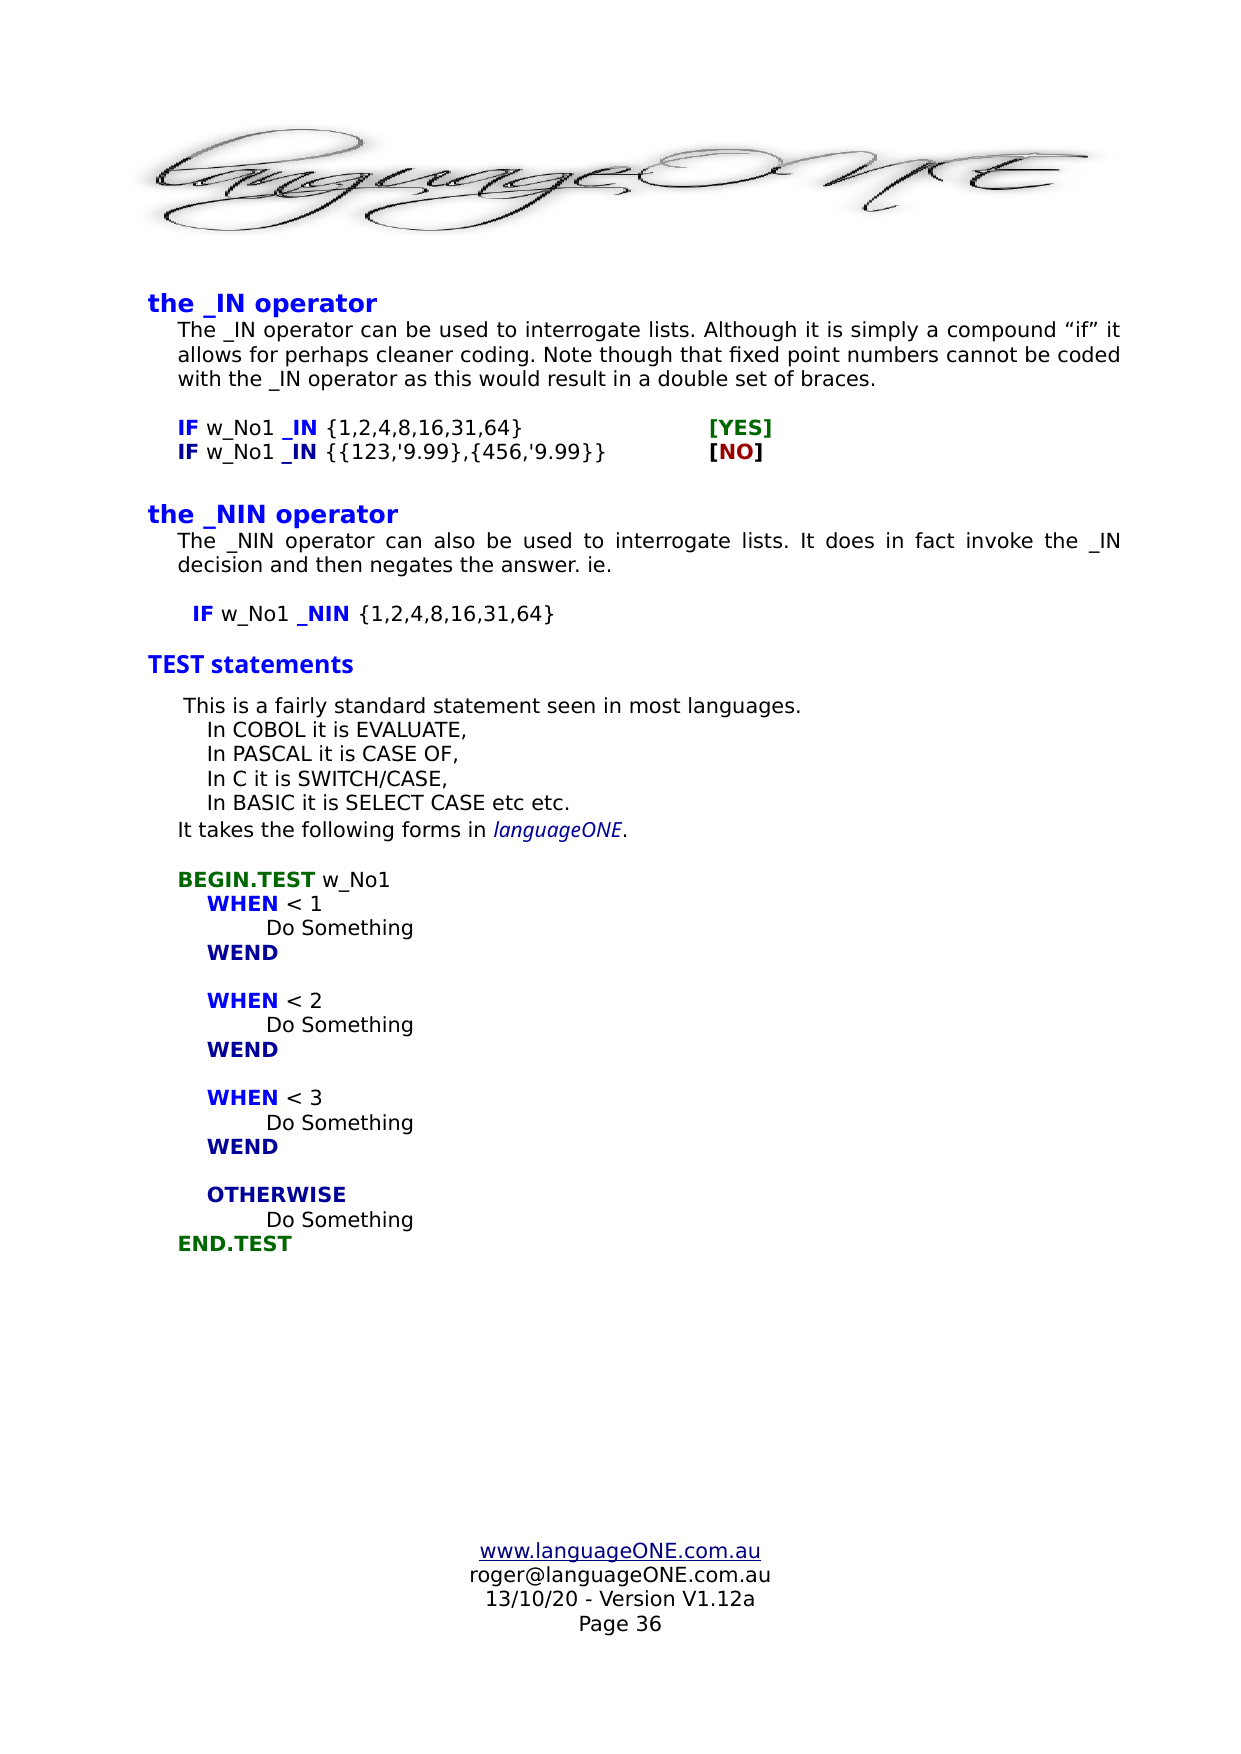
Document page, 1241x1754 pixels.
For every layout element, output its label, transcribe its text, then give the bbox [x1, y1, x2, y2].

text WHEN < 1 [207, 892, 1122, 916]
text Do Something [207, 1111, 1122, 1135]
text It takes the following forms in languageONE. [177, 815, 1122, 843]
subtitle TEST statements [148, 647, 1122, 681]
text WEND [207, 1038, 1122, 1062]
picture [125, 120, 1118, 239]
text IF w_No1 _IN {1,2,4,8,16,31,64} [YES] [177, 416, 1122, 440]
text In COBOL it is EVALUATE, [207, 718, 1122, 742]
text END.TEST [177, 1232, 1122, 1256]
text In PASCAL it is CASE OF, [207, 742, 1122, 767]
subtitle the _NIN operator [148, 500, 1122, 529]
text The _IN operator can be used to interrogate lists. Although it is simply a compound “if” it allows for perhaps cleaner coding. Note though that fixed point numbers cannot be coded with the _IN operator as this would result in a double set of braces. [177, 318, 1122, 391]
text Do Something [207, 1208, 1122, 1232]
text WEND [207, 941, 1122, 965]
text WEND [207, 1135, 1122, 1159]
text In BASIC it is SELECT CASE etc etc. [207, 791, 1122, 815]
subtitle the _IN operator [148, 289, 1122, 318]
text OTHERWISE [207, 1183, 1122, 1208]
text Do Something [207, 916, 1122, 941]
text In C it is SWITCH/CASE, [207, 767, 1122, 791]
text The _NIN operator can also be used to interrogate lists. It does in fact invoke the _IN decision and then negates the answer. ie. [177, 529, 1122, 578]
text IF w_No1 _IN {{123,'9.99},{456,'9.99}} [NO] [177, 440, 1122, 464]
text WHEN < 2 [207, 989, 1122, 1013]
text Do Something [207, 1013, 1122, 1038]
text This is a fairly standard statement seen in most languages. [183, 694, 1122, 718]
text IF w_No1 _NIN {1,2,4,8,16,31,64} [192, 602, 1122, 626]
text BEGIN.TEST w_No1 [177, 868, 1122, 892]
text WHEN < 3 [207, 1086, 1122, 1111]
